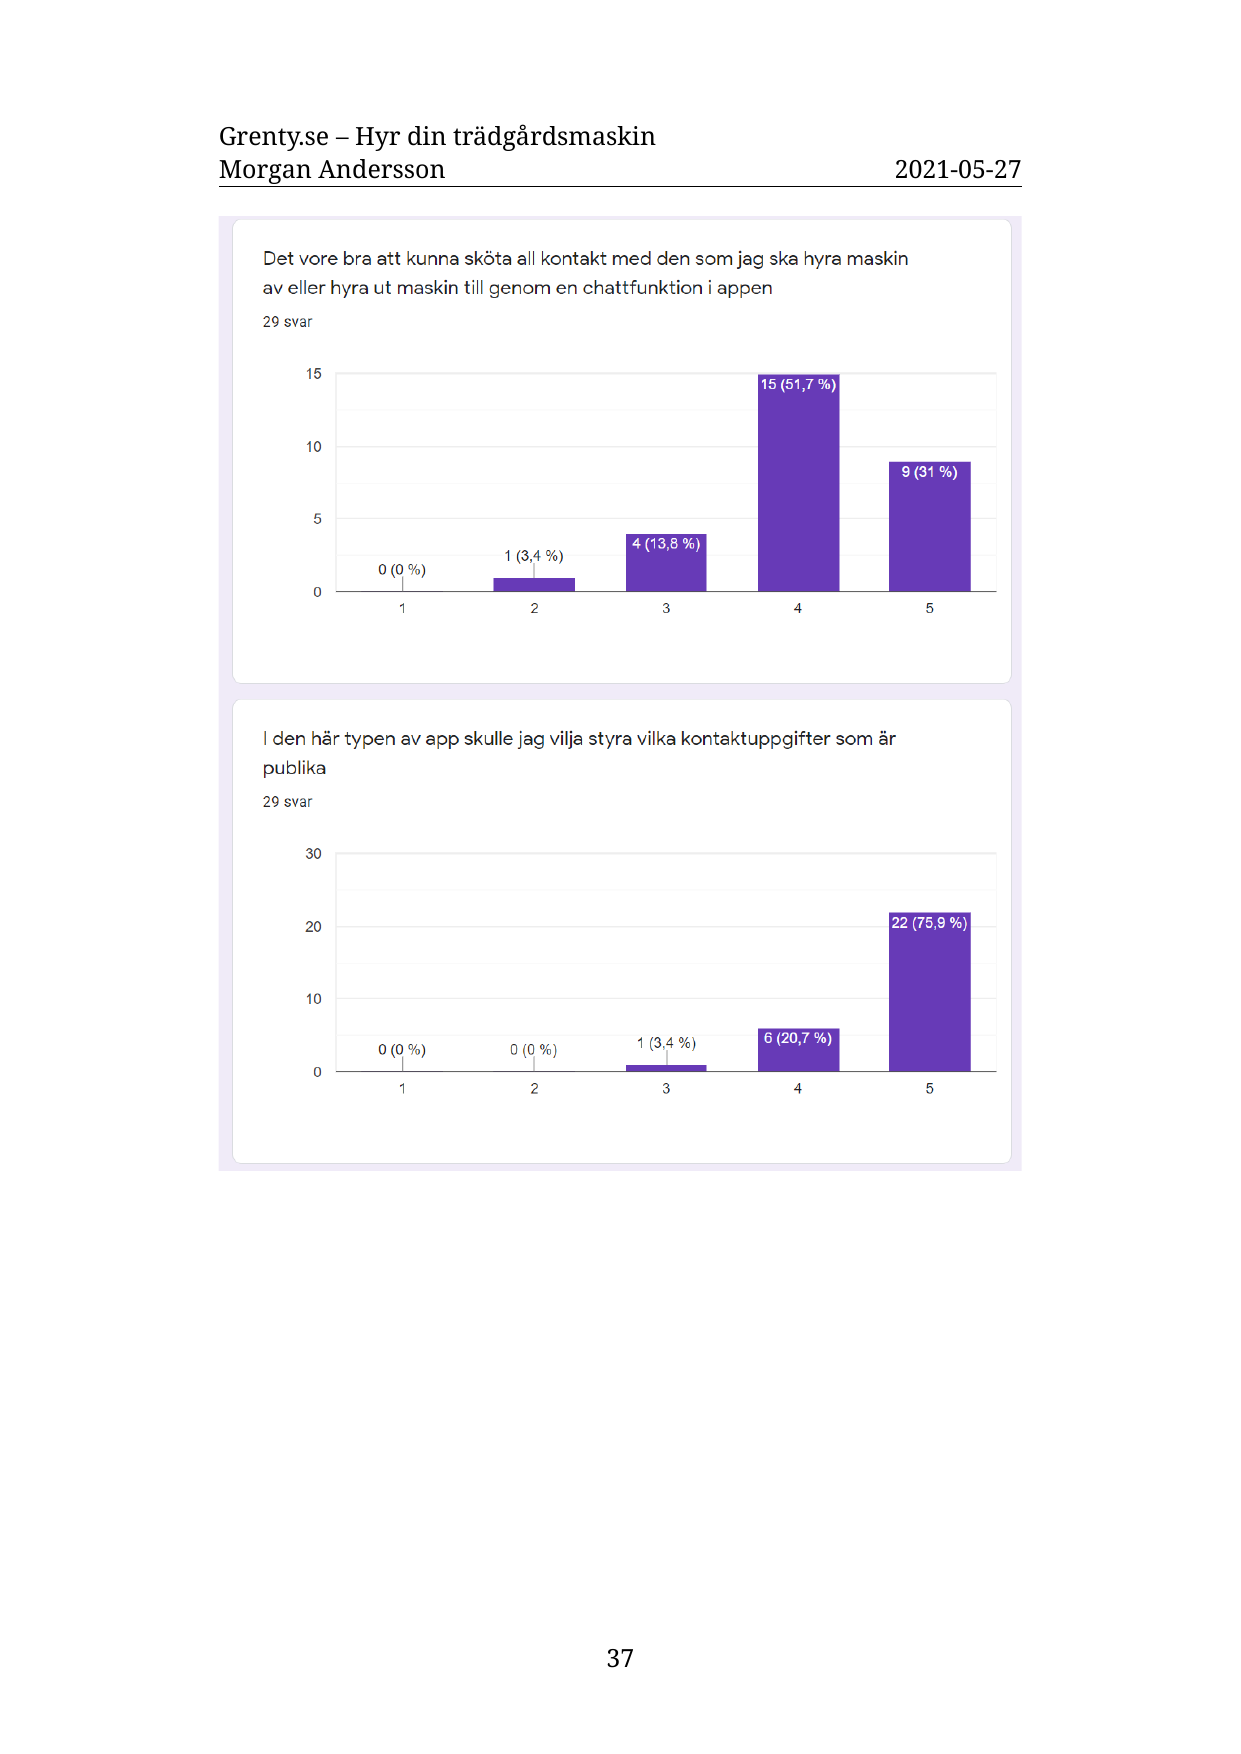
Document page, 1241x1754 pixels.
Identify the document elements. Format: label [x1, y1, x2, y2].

picture [218, 216, 1022, 1171]
